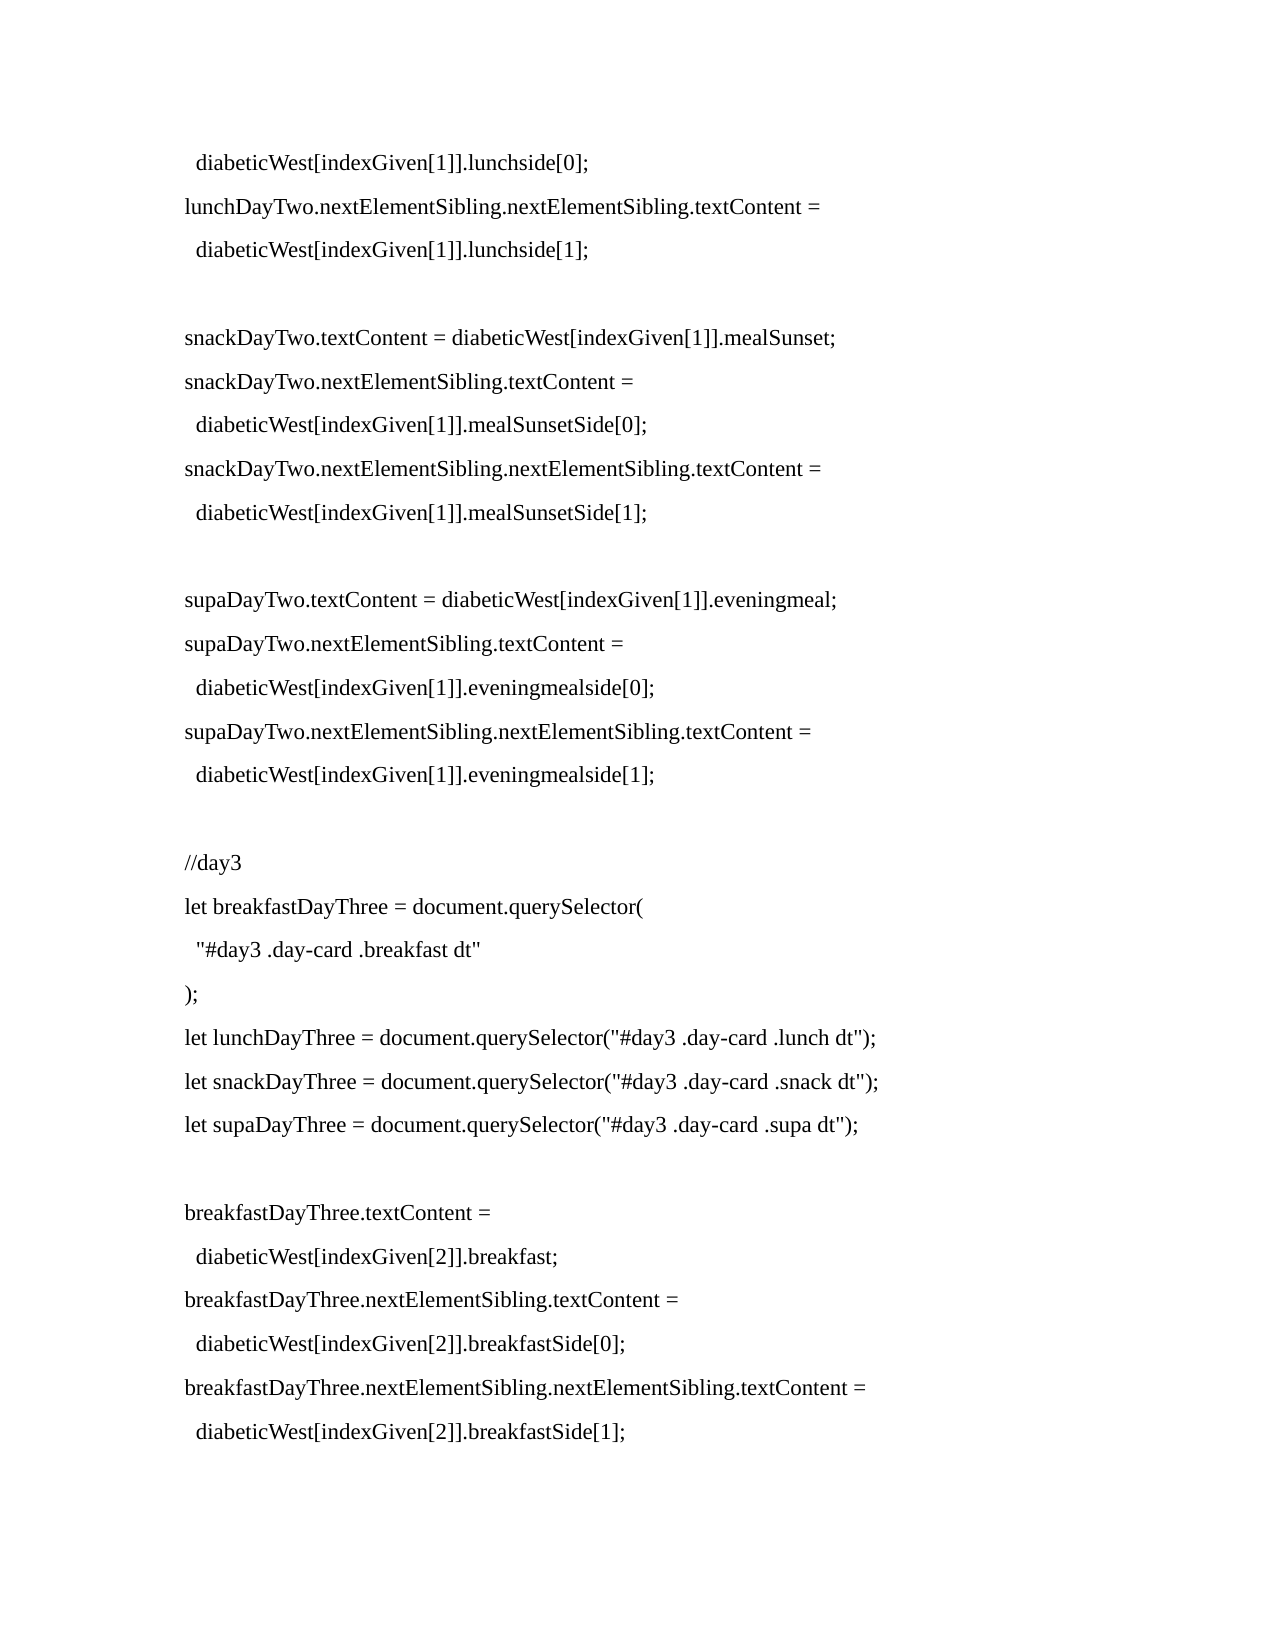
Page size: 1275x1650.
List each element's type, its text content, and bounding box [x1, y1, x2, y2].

text diabeticWest[indexGiven[2]].breakfastSide[1]; [150, 1419, 1125, 1444]
text let supaDayThree = document.querySelector("#day3 .day-card .supa dt"); [150, 1112, 1125, 1138]
text let lunchDayThree = document.querySelector("#day3 .day-card .lunch dt"); [150, 1025, 1125, 1050]
text diabeticWest[indexGiven[1]].mealSunsetSide[0]; [150, 412, 1125, 438]
text diabeticWest[indexGiven[2]].breakfastSide[0]; [150, 1331, 1125, 1357]
text snackDayTwo.nextElementSibling.nextElementSibling.textContent = [150, 456, 1125, 482]
text diabeticWest[indexGiven[1]].eveningmealside[1]; [150, 762, 1125, 788]
text diabeticWest[indexGiven[1]].lunchside[0]; [150, 150, 1125, 175]
text diabeticWest[indexGiven[1]].mealSunsetSide[1]; [150, 500, 1125, 525]
text diabeticWest[indexGiven[1]].lunchside[1]; [150, 237, 1125, 263]
text "#day3 .day-card .breakfast dt" [150, 937, 1125, 963]
text supaDayTwo.textContent = diabeticWest[indexGiven[1]].eveningmeal; [150, 587, 1125, 613]
text ); [150, 981, 1125, 1007]
text breakfastDayThree.nextElementSibling.textContent = [150, 1287, 1125, 1313]
text //day3 [150, 850, 1125, 875]
text let snackDayThree = document.querySelector("#day3 .day-card .snack dt"); [150, 1069, 1125, 1094]
text let breakfastDayThree = document.querySelector( [150, 894, 1125, 919]
text supaDayTwo.nextElementSibling.nextElementSibling.textContent = [150, 719, 1125, 744]
text diabeticWest[indexGiven[1]].eveningmealside[0]; [150, 675, 1125, 700]
text lunchDayTwo.nextElementSibling.nextElementSibling.textContent = [150, 194, 1125, 219]
text breakfastDayThree.nextElementSibling.nextElementSibling.textContent = [150, 1375, 1125, 1400]
text breakfastDayThree.textContent = [150, 1200, 1125, 1225]
text snackDayTwo.textContent = diabeticWest[indexGiven[1]].mealSunset; [150, 325, 1125, 350]
text snackDayTwo.nextElementSibling.textContent = [150, 369, 1125, 394]
text diabeticWest[indexGiven[2]].breakfast; [150, 1244, 1125, 1269]
text supaDayTwo.nextElementSibling.textContent = [150, 631, 1125, 657]
